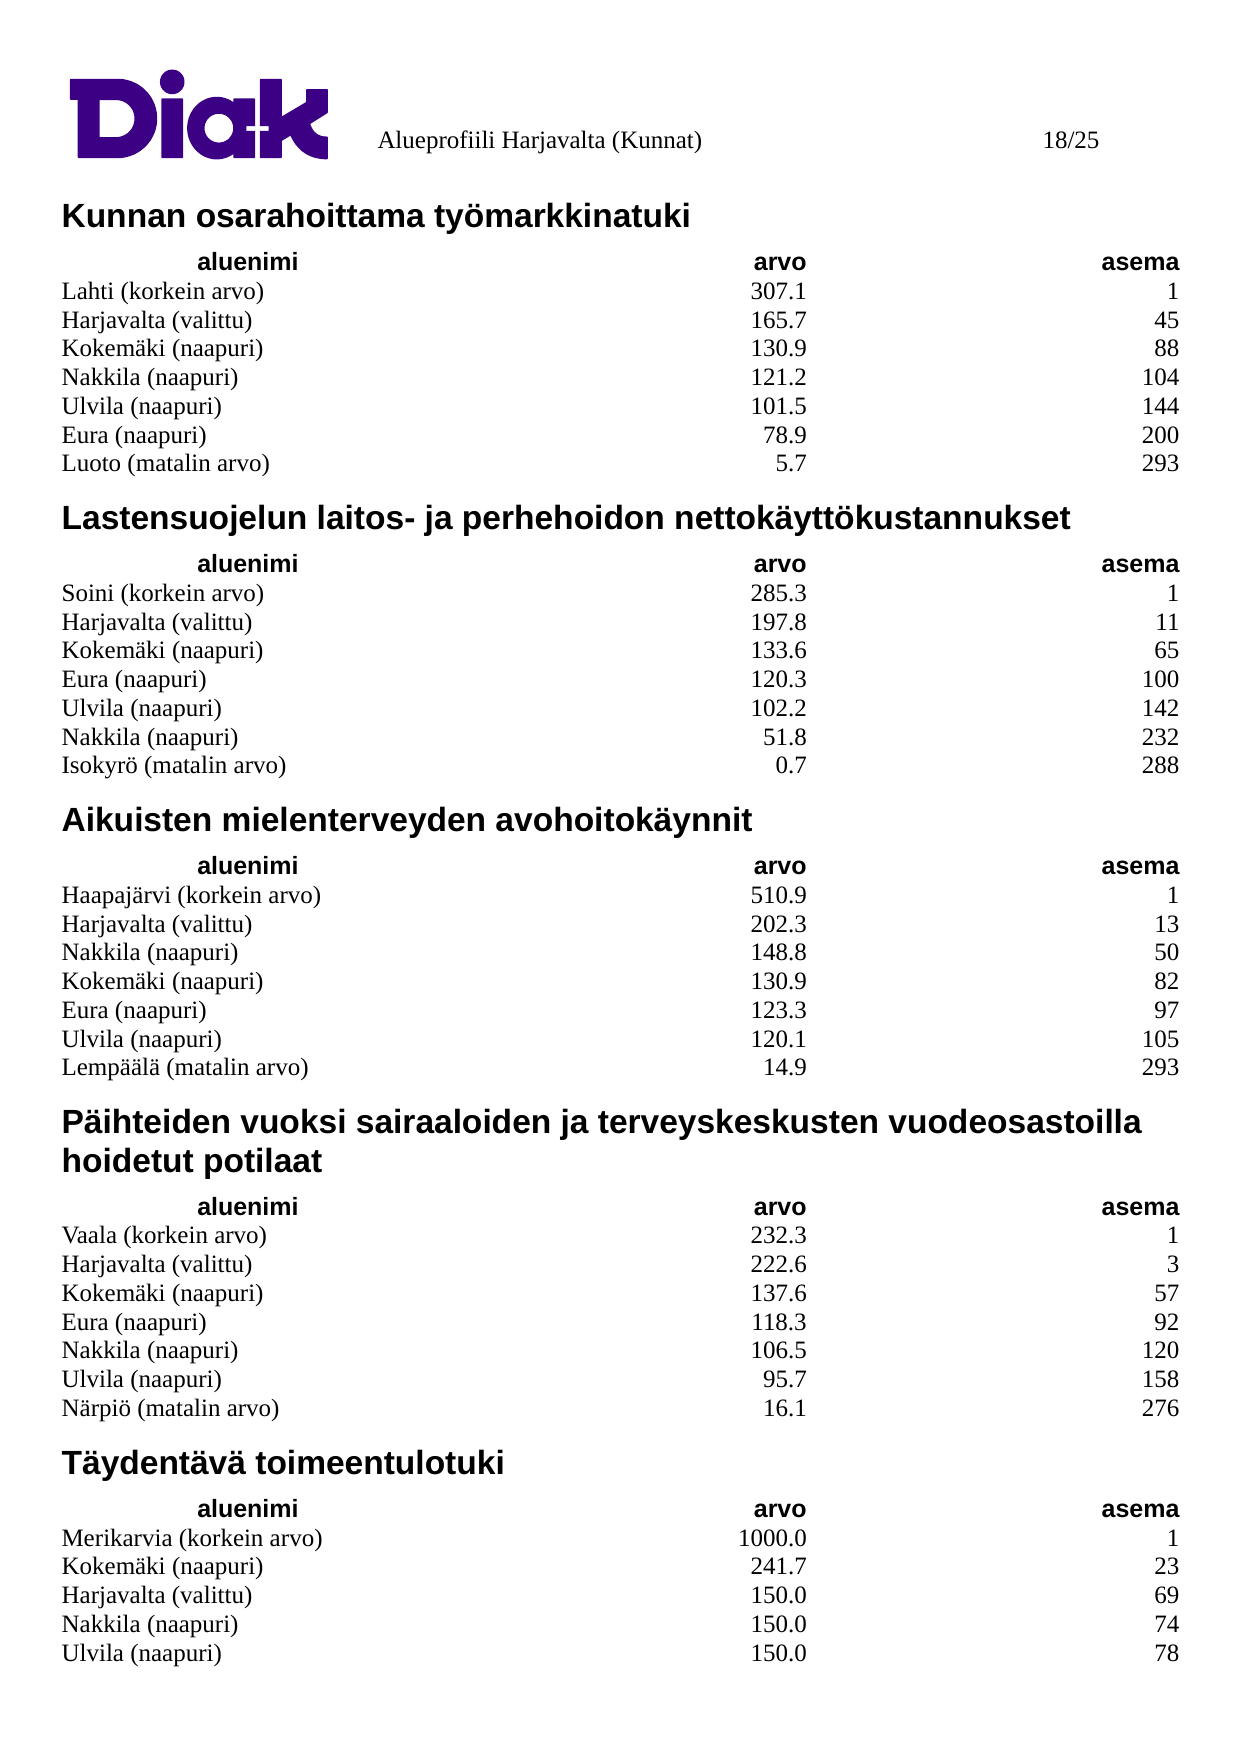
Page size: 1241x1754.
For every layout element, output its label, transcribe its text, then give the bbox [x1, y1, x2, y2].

table_cell 130.9 [434, 966, 806, 995]
table_header arvo [434, 1494, 806, 1523]
table_cell 121.2 [434, 362, 806, 391]
subtitle Kunnan osarahoittama työmarkkinatuki [61, 196, 1179, 235]
table_cell 13 [806, 909, 1179, 937]
table_header asema [806, 1192, 1179, 1221]
table_cell 120 [806, 1336, 1179, 1364]
table_cell 150.0 [434, 1580, 806, 1609]
table_cell 1 [806, 1523, 1179, 1551]
table_cell 100 [806, 664, 1179, 693]
table_header arvo [434, 1192, 806, 1221]
table_header arvo [434, 851, 806, 880]
table_cell Eura (naapuri) [61, 420, 434, 448]
table_cell 97 [806, 995, 1179, 1024]
table_cell Eura (naapuri) [61, 664, 434, 693]
table_cell Vaala (korkein arvo) [61, 1221, 434, 1249]
table_cell 120.3 [434, 664, 806, 693]
table_cell 241.7 [434, 1551, 806, 1580]
table_cell Lempäälä (matalin arvo) [61, 1053, 434, 1081]
table_cell 150.0 [434, 1609, 806, 1638]
table_cell Luoto (matalin arvo) [61, 449, 434, 477]
table_cell 88 [806, 334, 1179, 362]
table_cell 510.9 [434, 880, 806, 909]
table_cell 102.2 [434, 693, 806, 722]
table_cell Närpiö (matalin arvo) [61, 1393, 434, 1422]
table_cell Merikarvia (korkein arvo) [61, 1523, 434, 1551]
subtitle Päihteiden vuoksi sairaaloiden ja terveyskeskusten vuodeosastoilla hoidetut potilaat [61, 1102, 1179, 1179]
table_cell Harjavalta (valittu) [61, 305, 434, 333]
table_cell Kokemäki (naapuri) [61, 1551, 434, 1580]
table_cell 1 [806, 880, 1179, 909]
table_header asema [806, 247, 1179, 276]
table_cell Harjavalta (valittu) [61, 1580, 434, 1609]
table_cell 14.9 [434, 1053, 806, 1081]
table_cell Harjavalta (valittu) [61, 1249, 434, 1278]
table_header asema [806, 549, 1179, 578]
table_cell Ulvila (naapuri) [61, 1024, 434, 1052]
table_cell 200 [806, 420, 1179, 448]
table_cell 293 [806, 449, 1179, 477]
table_cell 74 [806, 1609, 1179, 1638]
table_cell Kokemäki (naapuri) [61, 636, 434, 664]
table_cell Harjavalta (valittu) [61, 607, 434, 636]
table_cell 0.7 [434, 751, 806, 779]
table_cell 69 [806, 1580, 1179, 1609]
table_cell 148.8 [434, 938, 806, 966]
table_cell Ulvila (naapuri) [61, 1364, 434, 1393]
table_cell Soini (korkein arvo) [61, 578, 434, 607]
table_cell 92 [806, 1307, 1179, 1336]
table_cell Kokemäki (naapuri) [61, 1278, 434, 1307]
table_cell Ulvila (naapuri) [61, 1638, 434, 1666]
table_cell 144 [806, 391, 1179, 420]
table_cell Isokyrö (matalin arvo) [61, 751, 434, 779]
table_cell 197.8 [434, 607, 806, 636]
table_cell Nakkila (naapuri) [61, 1336, 434, 1364]
table_cell 307.1 [434, 276, 806, 305]
table_cell 51.8 [434, 722, 806, 751]
table_cell 158 [806, 1364, 1179, 1393]
table_cell 222.6 [434, 1249, 806, 1278]
table_header arvo [434, 247, 806, 276]
table_cell Haapajärvi (korkein arvo) [61, 880, 434, 909]
table_cell 105 [806, 1024, 1179, 1052]
table_cell Kokemäki (naapuri) [61, 966, 434, 995]
table_cell 232 [806, 722, 1179, 751]
table_cell 57 [806, 1278, 1179, 1307]
table_cell 165.7 [434, 305, 806, 333]
table_cell 293 [806, 1053, 1179, 1081]
table_cell 202.3 [434, 909, 806, 937]
table_cell 118.3 [434, 1307, 806, 1336]
table_cell 142 [806, 693, 1179, 722]
table_cell 133.6 [434, 636, 806, 664]
table_cell Nakkila (naapuri) [61, 938, 434, 966]
table_cell 78.9 [434, 420, 806, 448]
table_cell 50 [806, 938, 1179, 966]
table_header aluenimi [61, 851, 434, 880]
table_cell Nakkila (naapuri) [61, 1609, 434, 1638]
table_cell 106.5 [434, 1336, 806, 1364]
subtitle Täydentävä toimeentulotuki [61, 1443, 1179, 1481]
table_header aluenimi [61, 247, 434, 276]
table_cell Nakkila (naapuri) [61, 722, 434, 751]
table_header aluenimi [61, 549, 434, 578]
table_cell 3 [806, 1249, 1179, 1278]
table_cell 150.0 [434, 1638, 806, 1666]
table_cell 285.3 [434, 578, 806, 607]
table_cell 16.1 [434, 1393, 806, 1422]
table_cell 1 [806, 276, 1179, 305]
table_header aluenimi [61, 1494, 434, 1523]
subtitle Lastensuojelun laitos- ja perhehoidon nettokäyttökustannukset [61, 498, 1179, 537]
table_cell 95.7 [434, 1364, 806, 1393]
table_cell 120.1 [434, 1024, 806, 1052]
table_cell Lahti (korkein arvo) [61, 276, 434, 305]
table_cell 1 [806, 578, 1179, 607]
table_cell Eura (naapuri) [61, 1307, 434, 1336]
table_cell 137.6 [434, 1278, 806, 1307]
table_cell 78 [806, 1638, 1179, 1666]
table_cell 82 [806, 966, 1179, 995]
table_cell 288 [806, 751, 1179, 779]
table_header asema [806, 851, 1179, 880]
table_cell 65 [806, 636, 1179, 664]
table_cell Eura (naapuri) [61, 995, 434, 1024]
table_header arvo [434, 549, 806, 578]
table_cell Ulvila (naapuri) [61, 391, 434, 420]
table_cell 232.3 [434, 1221, 806, 1249]
table_cell 101.5 [434, 391, 806, 420]
table_cell Ulvila (naapuri) [61, 693, 434, 722]
table_cell 1 [806, 1221, 1179, 1249]
table_header aluenimi [61, 1192, 434, 1221]
table_cell 123.3 [434, 995, 806, 1024]
subtitle Aikuisten mielenterveyden avohoitokäynnit [61, 800, 1179, 839]
table_cell 23 [806, 1551, 1179, 1580]
table_cell 45 [806, 305, 1179, 333]
table_header asema [806, 1494, 1179, 1523]
table_cell Harjavalta (valittu) [61, 909, 434, 937]
table_cell 5.7 [434, 449, 806, 477]
table_cell 1000.0 [434, 1523, 806, 1551]
table_cell 104 [806, 362, 1179, 391]
table_cell 276 [806, 1393, 1179, 1422]
table_cell 11 [806, 607, 1179, 636]
table_cell Nakkila (naapuri) [61, 362, 434, 391]
table_cell Kokemäki (naapuri) [61, 334, 434, 362]
table_cell 130.9 [434, 334, 806, 362]
